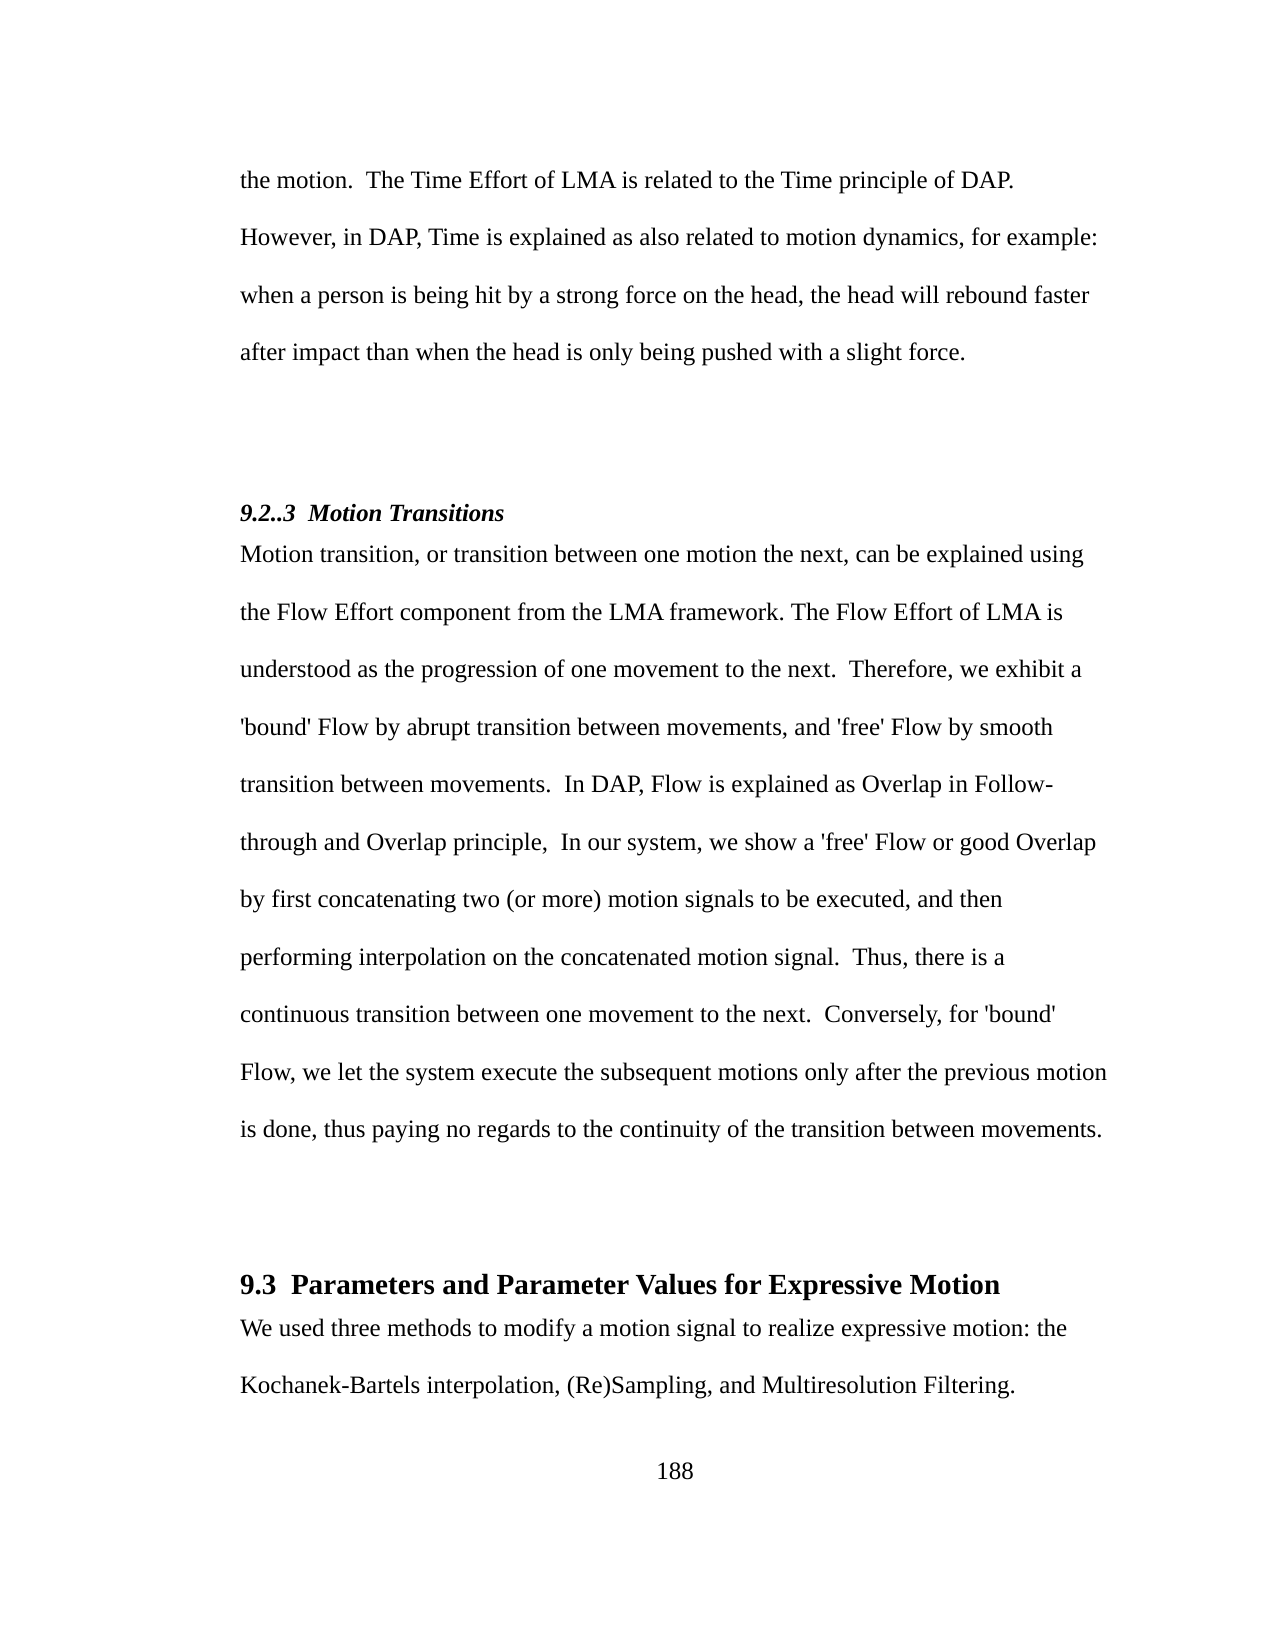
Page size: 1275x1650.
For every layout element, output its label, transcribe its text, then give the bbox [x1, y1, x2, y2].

subtitle 9.3 Parameters and Parameter Values for Expressive Motion [240, 1267, 1110, 1300]
text We used three methods to modify a motion signal to realize expressive motion: the Kochanek-Bartels interpolation, (Re)Sampling, and Multiresolution Filtering. [240, 1313, 1110, 1399]
text the motion. The Time Effort of LMA is related to the Time principle of DAP. However, in DAP, Time is explained as also related to motion dynamics, for example: when a person is being hit by a strong force on the head, the head will rebound faster after impact than when the head is only being pushed with a slight force. [240, 165, 1110, 366]
subtitle 9.2..3 Motion Transitions [240, 498, 1110, 527]
text Motion transition, or transition between one motion the next, can be explained using the Flow Effort component from the LMA framework. The Flow Effort of LMA is understood as the progression of one movement to the next. Therefore, we exhibit a 'bound' Flow by abrupt transition between movements, and 'free' Flow by smooth transition between movements. In DAP, Flow is explained as Overlap in Follow-through and Overlap principle, In our system, we show a 'free' Flow or good Overlap by first concatenating two (or more) motion signals to be executed, and then performing interpolation on the concatenated motion signal. Thus, there is a continuous transition between one movement to the next. Conversely, for 'bound' Flow, we let the system execute the subsequent motions only after the previous motion is done, thus paying no regards to the continuity of the transition between movements. [240, 539, 1110, 1143]
